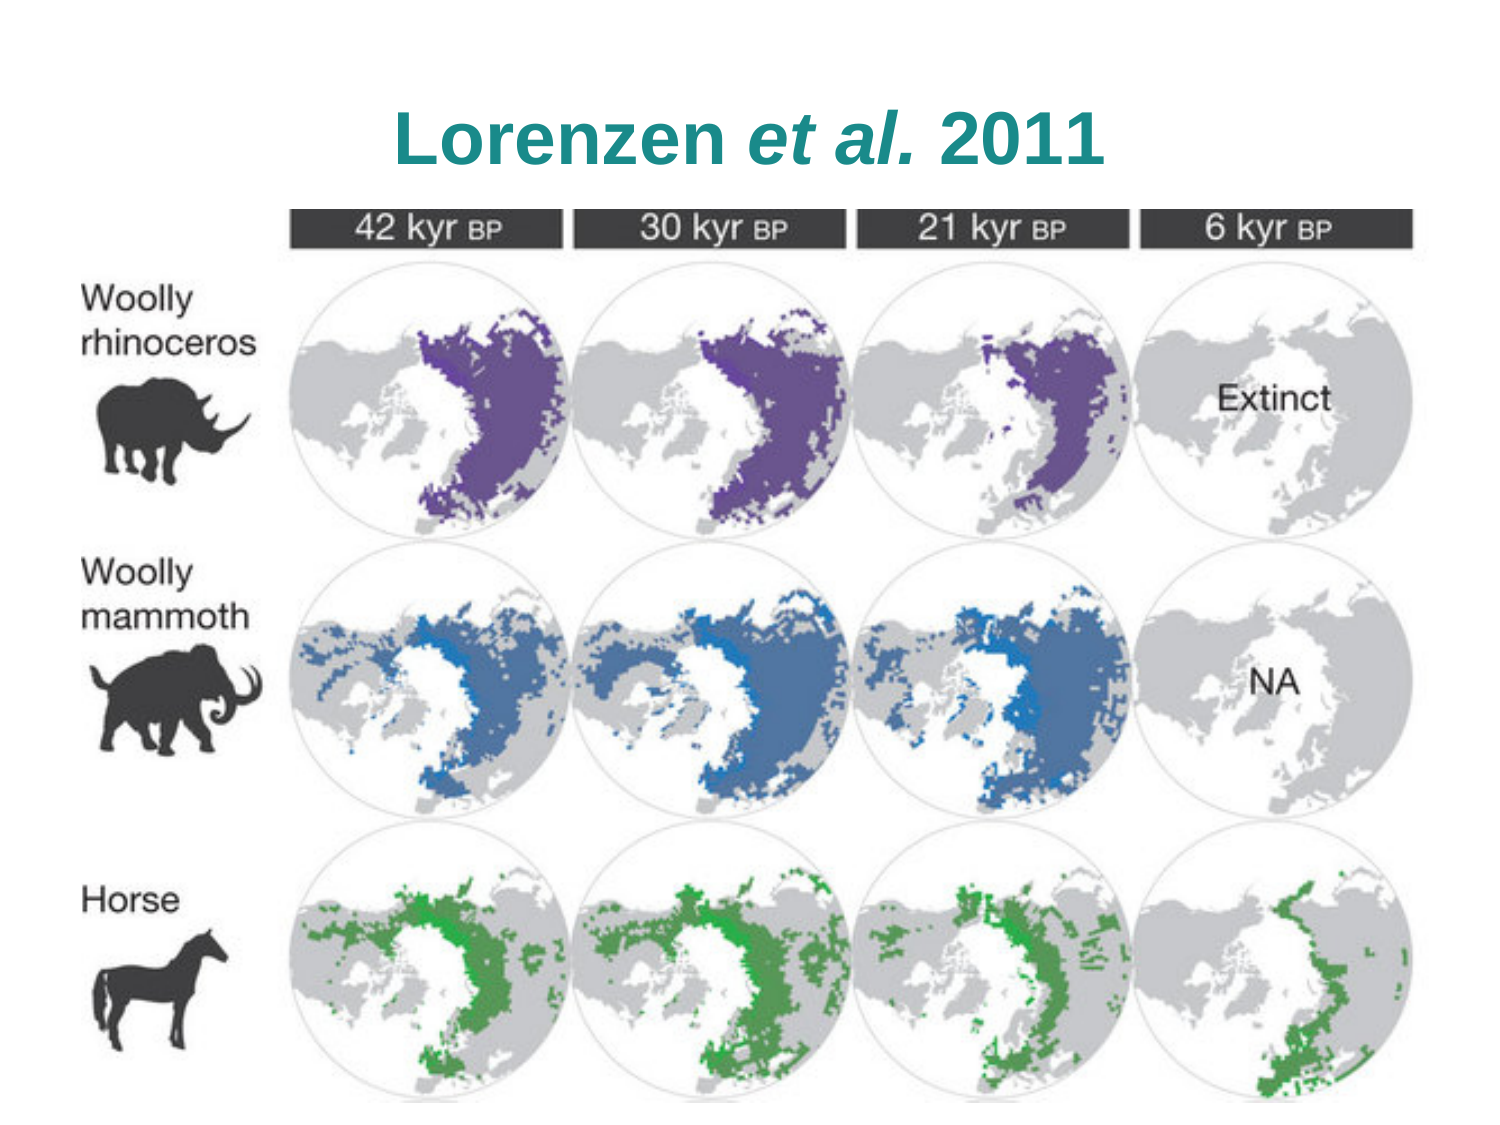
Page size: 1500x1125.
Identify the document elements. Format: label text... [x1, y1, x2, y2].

picture [81, 209, 1429, 1103]
title Lorenzen et al. 2011 [112, 68, 1388, 209]
